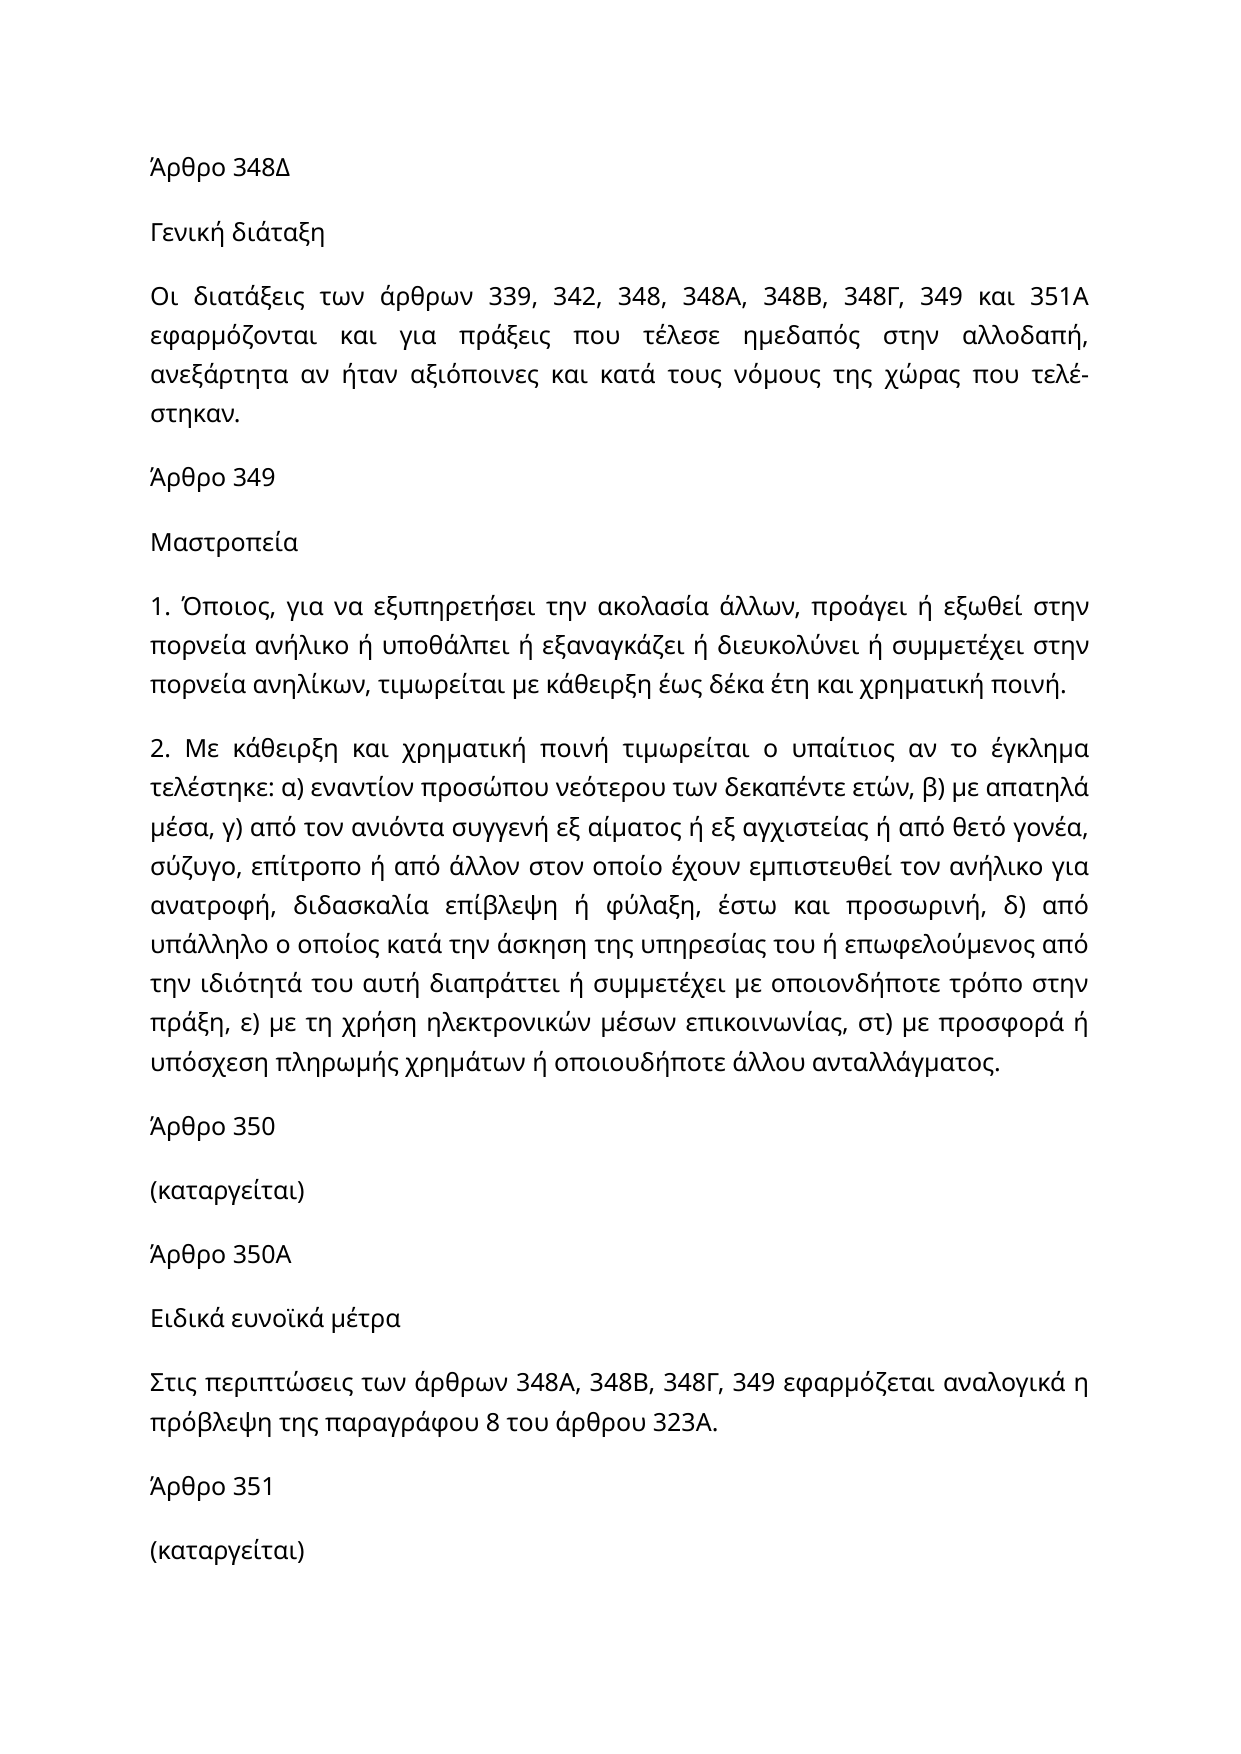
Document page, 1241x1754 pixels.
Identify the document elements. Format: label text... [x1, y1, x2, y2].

text Ειδικά ευνοϊκά μέτρα [150, 1301, 1090, 1335]
text (καταργείται) [150, 1532, 1090, 1567]
text Άρθρο 350Α [150, 1237, 1090, 1271]
text Άρθρο 348Δ [150, 150, 1090, 184]
text Μαστροπεία [150, 524, 1090, 558]
text (καταργείται) [150, 1172, 1090, 1207]
text Στις περιπτώσεις των άρθρων 348Α, 348Β, 348Γ, 349 εφαρμόζεται αναλογικά η πρόβλεψη της παραγράφου 8 του άρθρου 323Α. [150, 1365, 1090, 1438]
text Άρθρο 350 [150, 1108, 1090, 1142]
text Άρθρο 351 [150, 1468, 1090, 1502]
text 1. Όποιος, για να εξυπηρετήσει την ακολασία άλλων, προάγει ή εξωθεί στην πορνεία ανήλικο ή υποθάλπει ή εξαναγκάζει ή διευκολύνει ή συμμετέχει στην πορνεία ανηλίκων, τιμωρείται με κάθειρξη έως δέκα έτη και χρηματική ποινή. [150, 588, 1090, 701]
text Οι διατάξεις των άρθρων 339, 342, 348, 348Α, 348Β, 348Γ, 349 και 351Α εφαρμόζονται και για πράξεις που τέλεσε ημεδαπός στην αλλοδαπή, ανεξάρτητα αν ήταν αξιόποινες και κατά τους νόμους της χώρας που τελέ- στηκαν. [150, 278, 1090, 430]
text Άρθρο 349 [150, 460, 1090, 494]
text Γενική διάταξη [150, 214, 1090, 248]
text 2. Με κάθειρξη και χρηματική ποινή τιμωρείται ο υπαίτιος αν το έγκλημα τελέστηκε: α) εναντίον προσώπου νεότερου των δεκαπέντε ετών, β) με απατηλά μέσα, γ) από τον ανιόντα συγγενή εξ αίματος ή εξ αγχιστείας ή από θετό γονέα, σύζυγο, επίτροπο ή από άλλον στον οποίο έχουν εμπιστευθεί τον ανήλικο για ανατροφή, διδασκαλία επίβλεψη ή φύλαξη, έστω και προσωρινή, δ) από υπάλληλο ο οποίος κατά την άσκηση της υπηρεσίας του ή επωφελούμενος από την ιδιότητά του αυτή διαπράττει ή συμμετέχει με οποιονδήποτε τρόπο στην πράξη, ε) με τη χρήση ηλεκτρονικών μέσων επικοινωνίας, στ) με προσφορά ή υπόσχεση πληρωμής χρημάτων ή οποιουδήποτε άλλου ανταλλάγματος. [150, 731, 1090, 1078]
